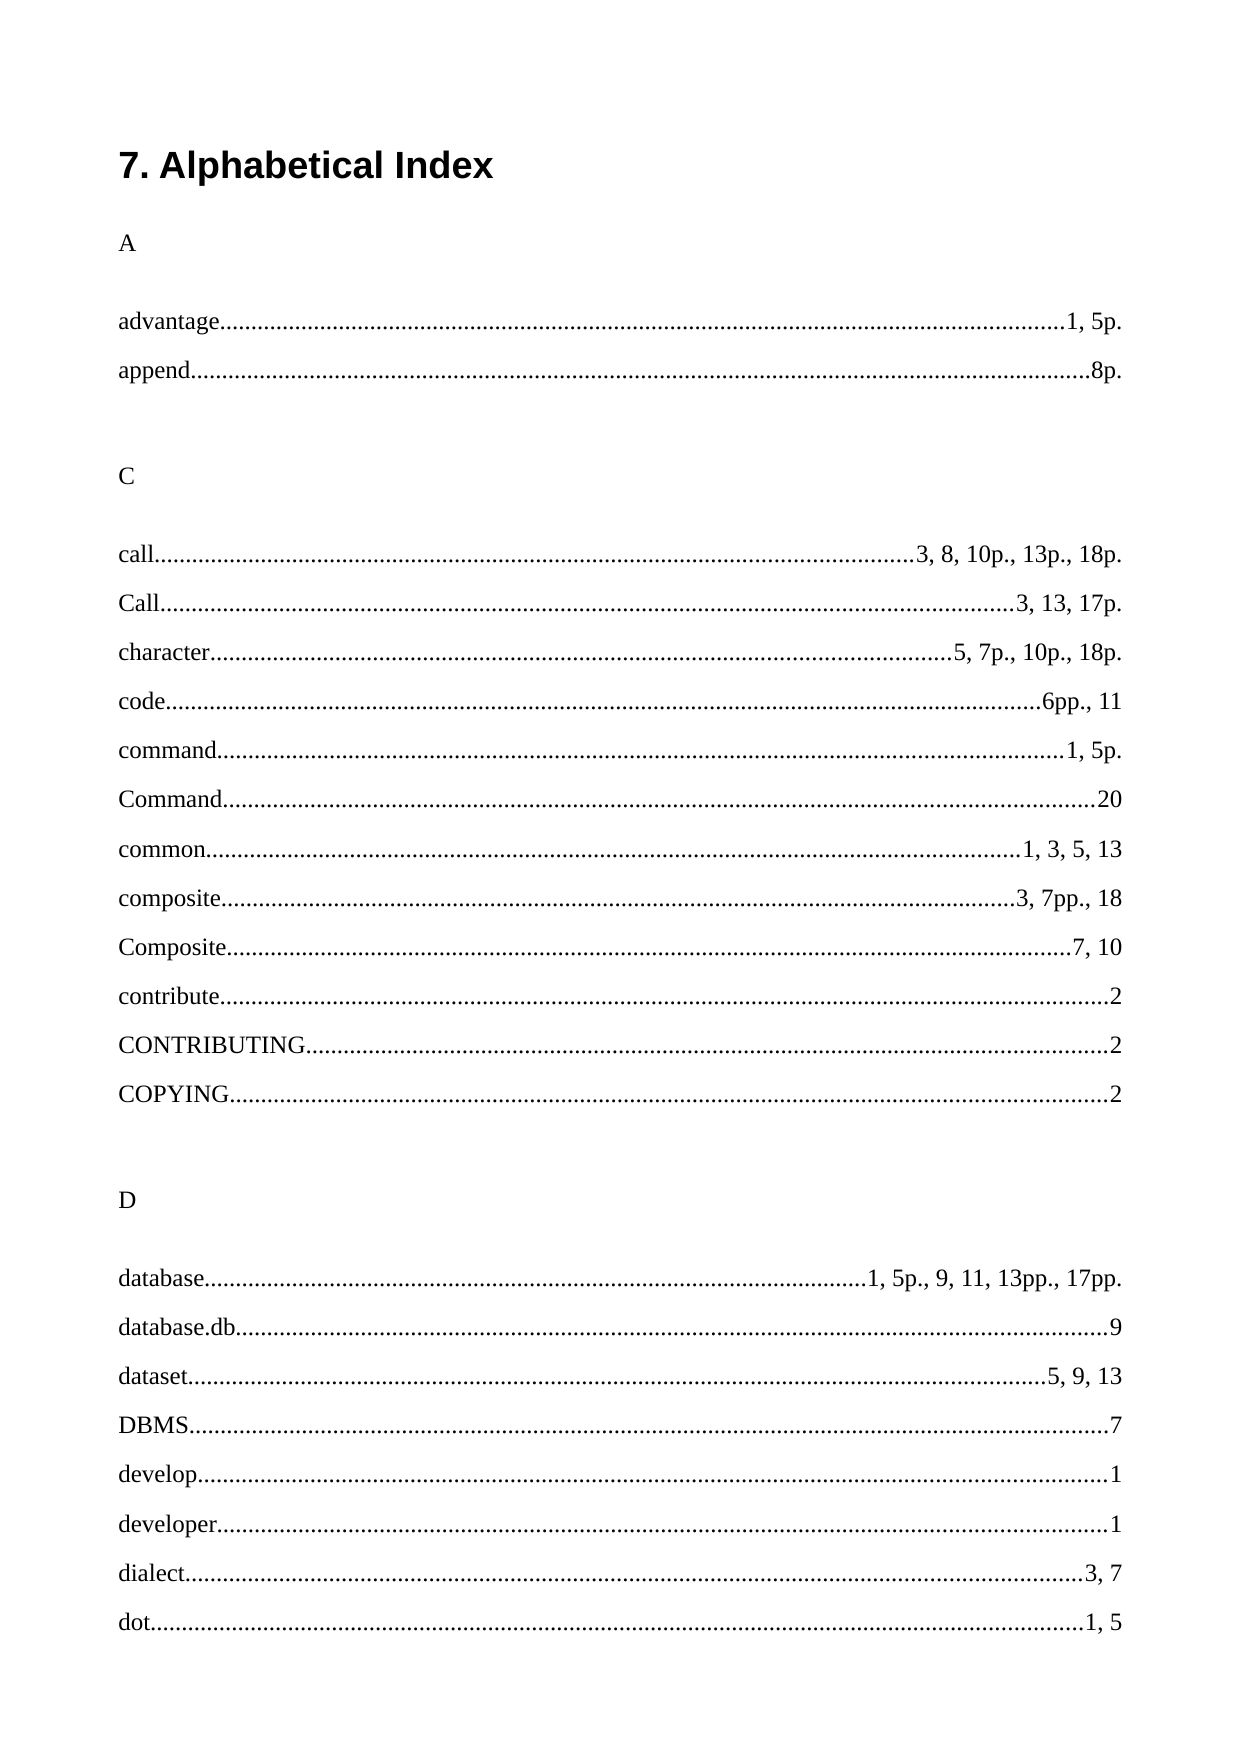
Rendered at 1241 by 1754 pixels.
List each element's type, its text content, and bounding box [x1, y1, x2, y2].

text database 1, 5p., 9, 11, 13pp., 17pp. [118, 1263, 1122, 1292]
text developer 1 [118, 1509, 1122, 1537]
subtitle 7. Alphabetical Index [118, 143, 1122, 187]
text DBMS 7 [118, 1411, 1122, 1439]
text composite 3, 7pp., 18 [118, 883, 1122, 911]
text develop 1 [118, 1459, 1122, 1488]
text common 1, 3, 5, 13 [118, 834, 1122, 862]
text CONTRIBUTING 2 [118, 1030, 1122, 1059]
text A [118, 228, 1122, 257]
text code 6pp., 11 [118, 686, 1122, 715]
text contribute 2 [118, 981, 1122, 1009]
text append 8p. [118, 355, 1122, 384]
text dataset 5, 9, 13 [118, 1361, 1122, 1390]
text Command 20 [118, 784, 1122, 813]
text Call 3, 13, 17p. [118, 588, 1122, 617]
text call 3, 8, 10p., 13p., 18p. [118, 539, 1122, 568]
text dialect 3, 7 [118, 1558, 1122, 1586]
text database.db 9 [118, 1312, 1122, 1341]
text COPYING 2 [118, 1079, 1122, 1108]
text command 1, 5p. [118, 736, 1122, 764]
text advantage 1, 5p. [118, 306, 1122, 334]
text C [118, 461, 1122, 490]
text character 5, 7p., 10p., 18p. [118, 637, 1122, 666]
text D [118, 1186, 1122, 1214]
text dot 1, 5 [118, 1607, 1122, 1636]
text Composite 7, 10 [118, 932, 1122, 961]
